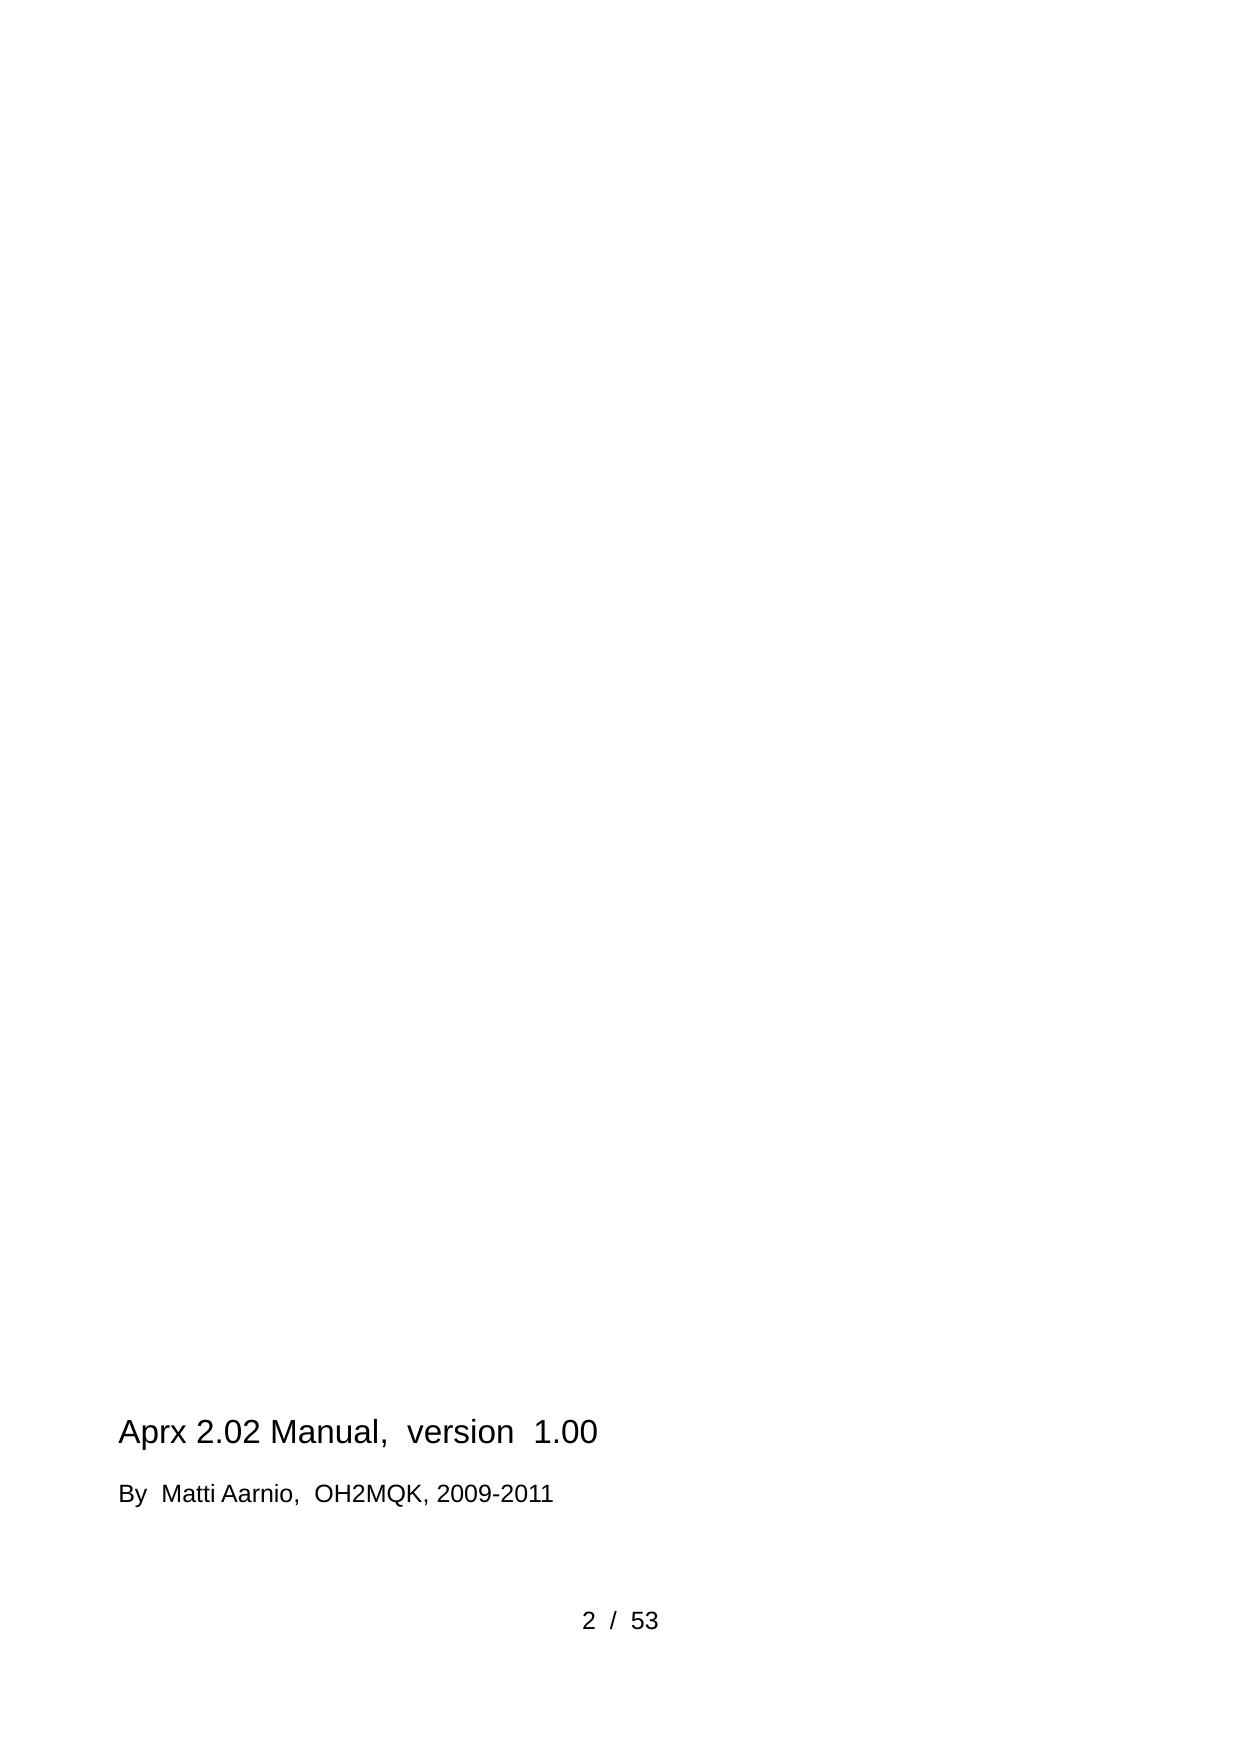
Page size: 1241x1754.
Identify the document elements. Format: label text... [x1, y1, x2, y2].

text By Matti Aarnio, OH2MQK, 2009-2011 [118, 1479, 1122, 1508]
text Aprx 2.02 Manual, version 1.00 [118, 1412, 1122, 1450]
